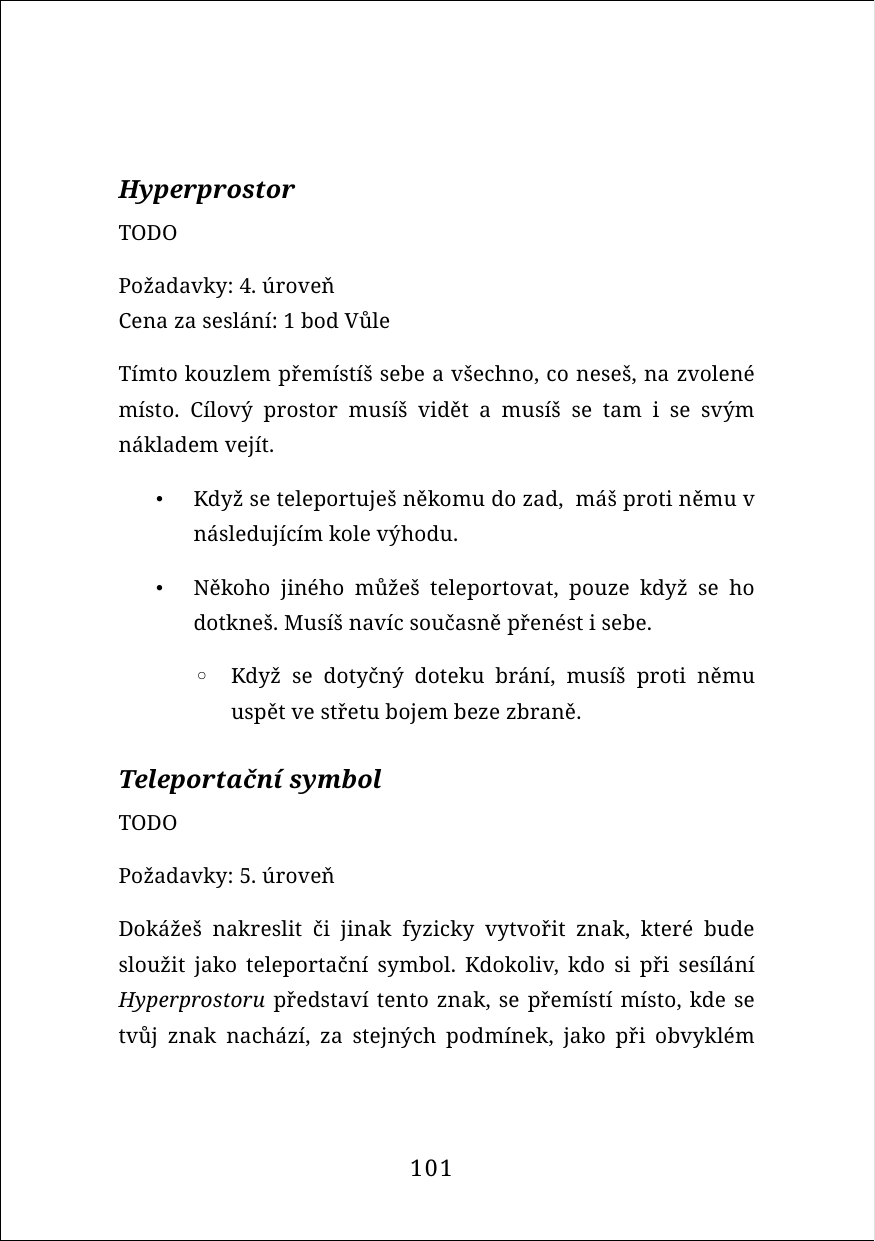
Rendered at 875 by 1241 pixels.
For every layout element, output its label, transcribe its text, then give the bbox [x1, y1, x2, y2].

text Dokážeš nakreslit či jinak fyzicky vytvořit znak, které bude sloužit jako teleportační symbol. Kdokoliv, kdo si při sesílání Hyperprostoru představí tento znak, se přemístí místo, kde se tvůj znak nachází, za stejných podmínek, jako při obvyklém [118, 914, 756, 1049]
text Požadavky: 5. úroveň [118, 861, 756, 889]
list Když se teleportuješ někomu do zad, máš proti němu v následujícím kole výhodu. [156, 484, 756, 548]
subtitle Teleportační symbol [118, 762, 756, 796]
text TODO [118, 218, 756, 246]
subtitle Hyperprostor [118, 172, 756, 206]
list Někoho jiného můžeš teleportovat, pouze když se ho dotkneš. Musíš navíc současně přenést i sebe. [156, 573, 756, 637]
text Tímto kouzlem přemístíš sebe a všechno, co neseš, na zvolené místo. Cílový prostor musíš vidět a musíš se tam i se svým nákladem vejít. [118, 359, 756, 459]
text TODO [118, 808, 756, 836]
text Požadavky: 4. úroveň Cena za seslání: 1 bod Vůle [118, 271, 756, 335]
list Když se dotyčný doteku brání, musíš proti němu uspět ve střetu bojem beze zbraně. [193, 661, 756, 725]
